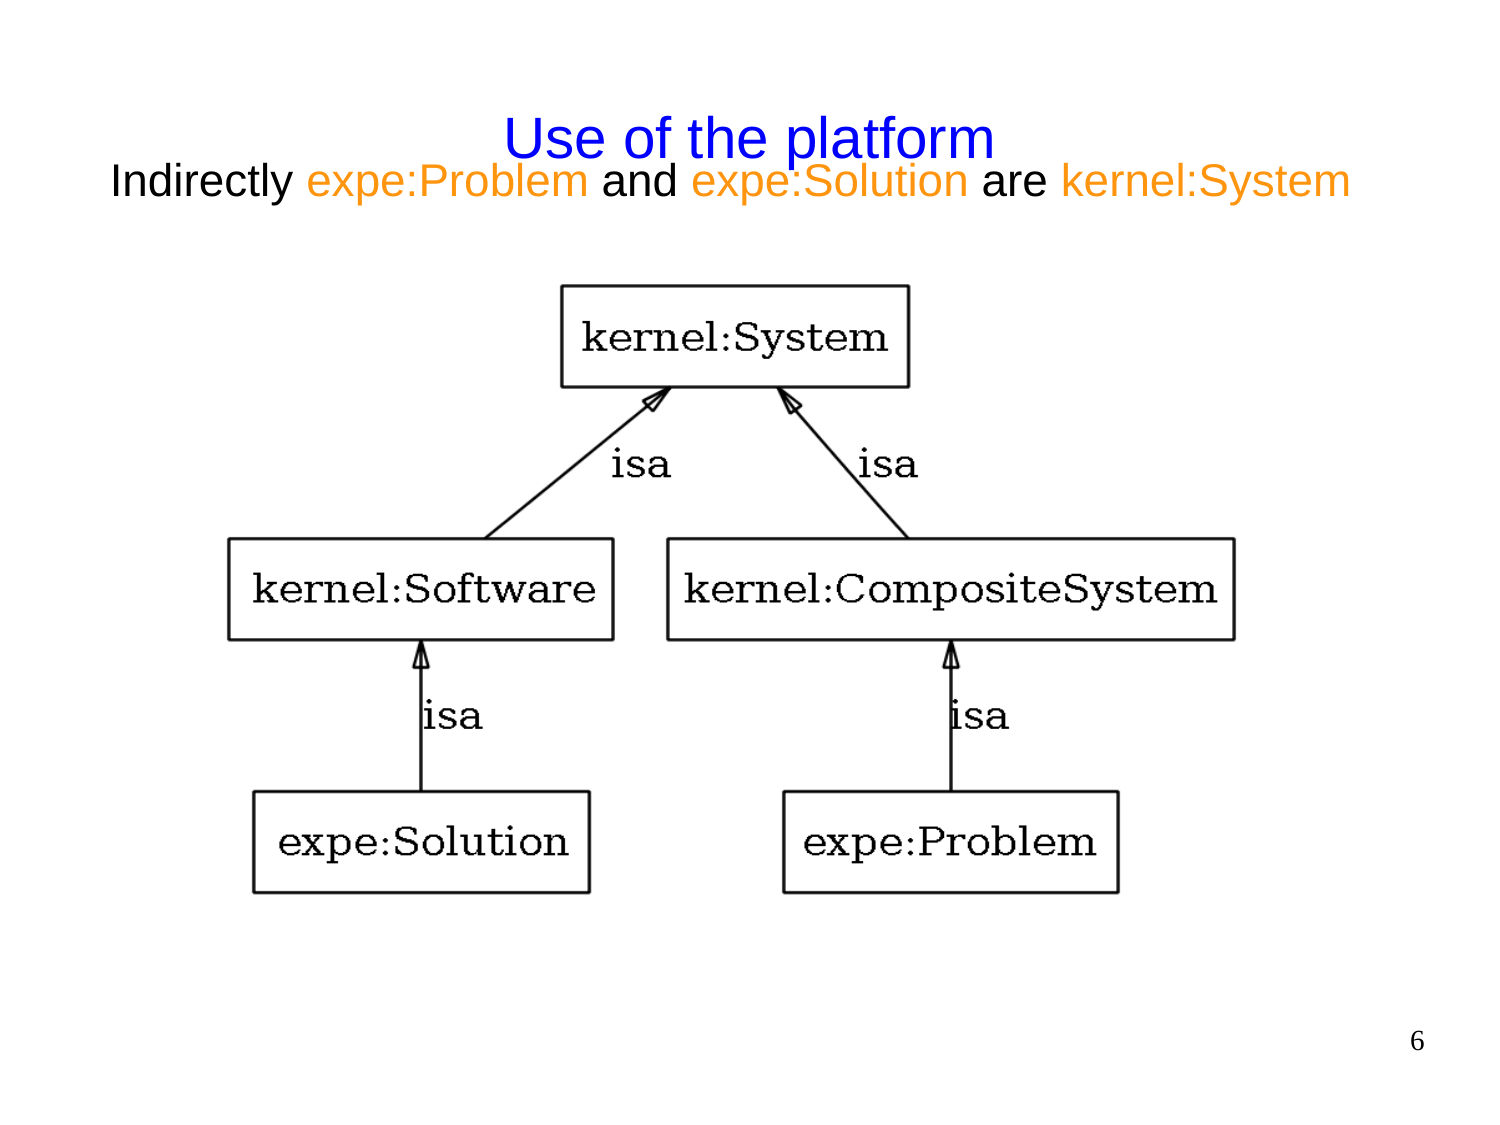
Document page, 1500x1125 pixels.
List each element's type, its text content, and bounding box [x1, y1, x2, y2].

picture [181, 236, 1281, 945]
title Use of the platform [75, 44, 1425, 233]
list Indirectly expe:Problem and expe:Solution are kernel:System [109, 154, 1434, 207]
